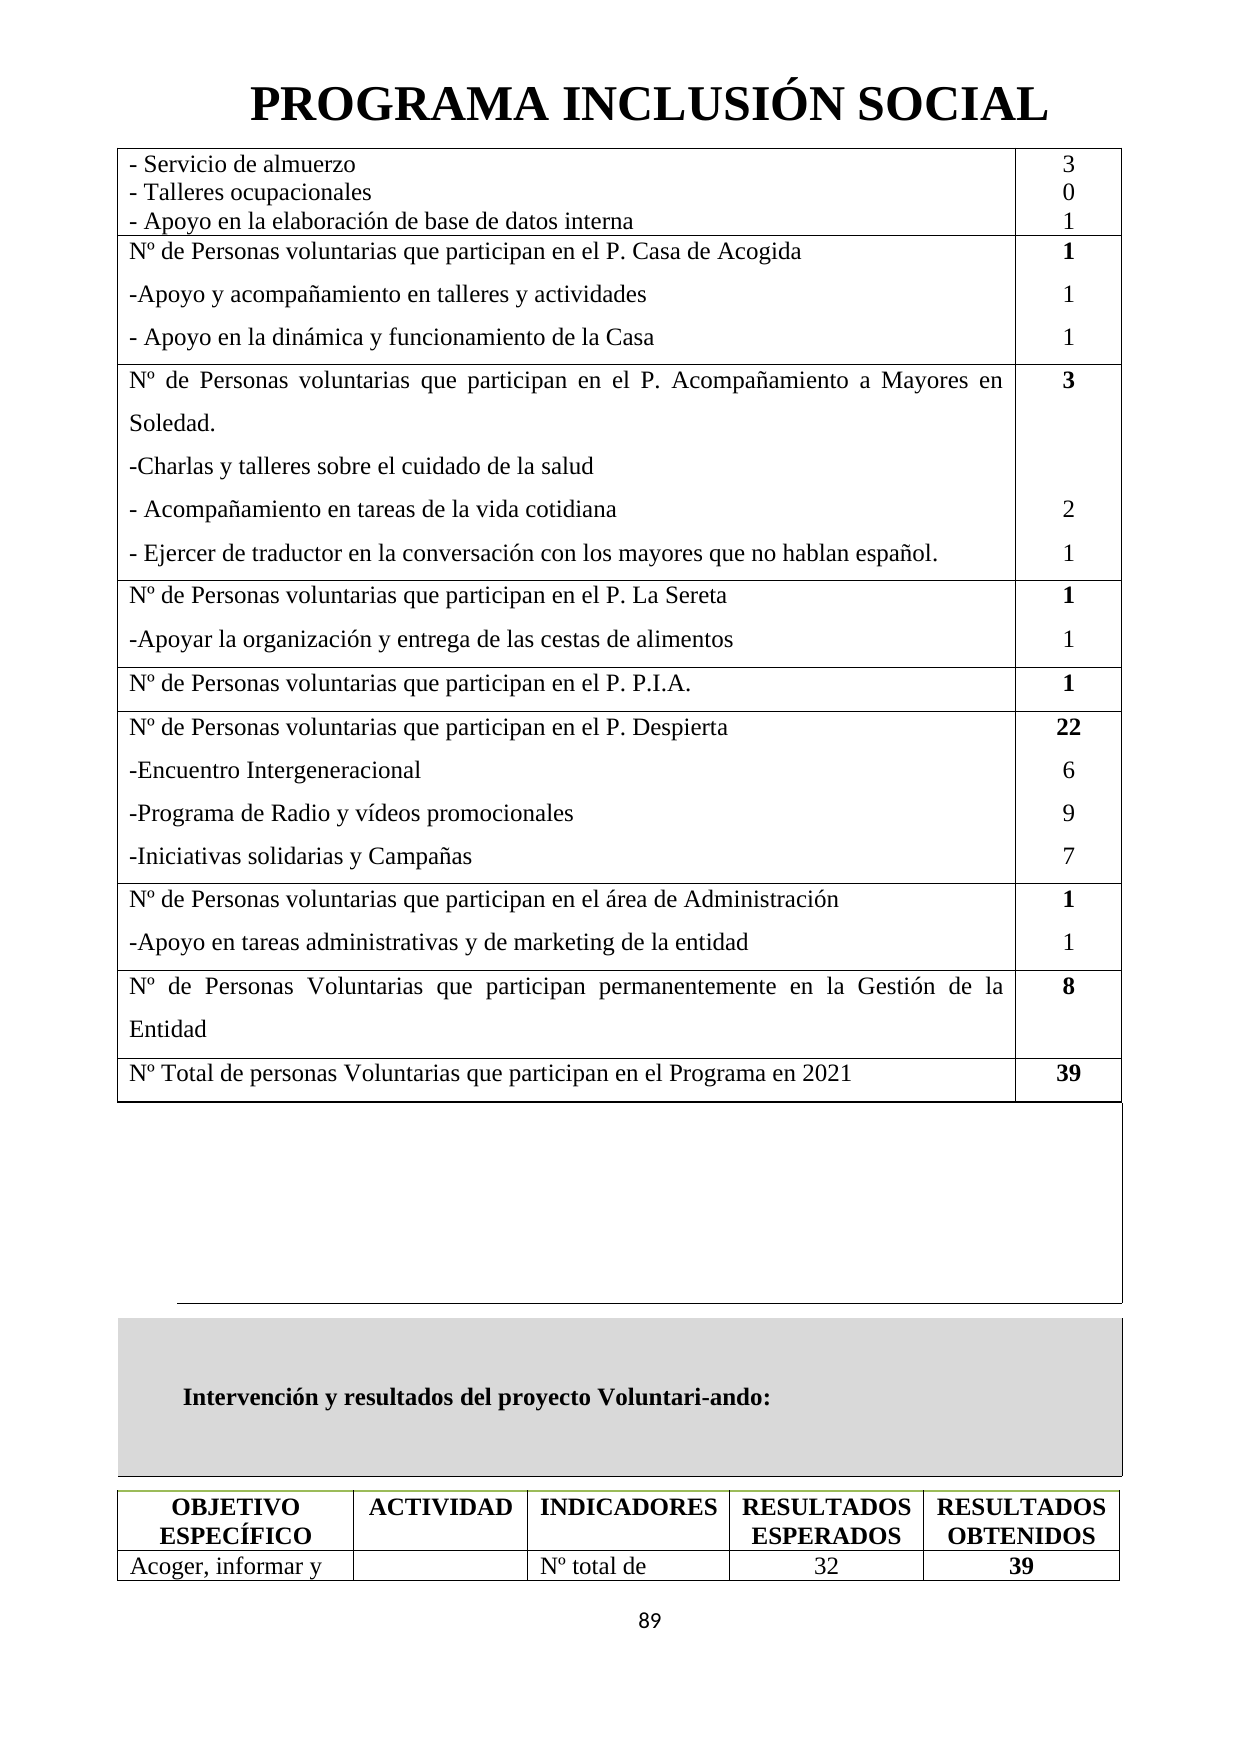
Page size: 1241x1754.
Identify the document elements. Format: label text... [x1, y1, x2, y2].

table_header - Servicio de almuerzo - Talleres ocupacionales - Apoyo en la elaboración de base de datos interna [118, 149, 1015, 235]
table_cell Nº de Personas voluntarias que participan en el P. Acompañamiento a Mayores en Soledad. -Charlas y talleres sobre el cuidado de la salud - Acompañamiento en tareas de la vida cotidiana - Ejercer de traductor en la conversación con los mayores que no hablan español. [118, 365, 1015, 579]
table_cell 39 [924, 1551, 1119, 1577]
table_cell Nº de Personas Voluntarias que participan permanentemente en la Gestión de la Entidad [118, 971, 1015, 1057]
table_header OBJETIVO ESPECÍFICO [118, 1492, 353, 1550]
table_cell Acoger, informar y [118, 1551, 353, 1577]
table_cell [354, 1551, 527, 1577]
table_cell 1 1 [1016, 884, 1121, 970]
table_cell 8 [1016, 971, 1121, 1057]
table_cell Nº de Personas voluntarias que participan en el P. P.I.A. [118, 668, 1015, 711]
table_header RESULTADOS ESPERADOS [730, 1492, 923, 1550]
table_cell 39 [1016, 1059, 1121, 1101]
table_cell Nº de Personas voluntarias que participan en el área de Administración -Apoyo en tareas administrativas y de marketing de la entidad [118, 884, 1015, 970]
table_header RESULTADOS OBTENIDOS [924, 1492, 1119, 1550]
text Intervención y resultados del proyecto Voluntari-ando: [118, 1318, 1122, 1476]
table_header 3 0 1 [1016, 149, 1121, 235]
table_header INDICADORES [528, 1492, 729, 1550]
table_cell Nº Total de personas Voluntarias que participan en el Programa en 2021 [118, 1059, 1015, 1101]
table_cell 32 [730, 1551, 923, 1577]
table_cell 1 [1016, 668, 1121, 711]
table_header ACTIVIDAD [354, 1492, 527, 1550]
table_cell Nº de Personas voluntarias que participan en el P. La Sereta -Apoyar la organización y entrega de las cestas de alimentos [118, 581, 1015, 667]
table_cell Nº total de [528, 1551, 729, 1577]
table_cell 1 1 [1016, 581, 1121, 667]
table_cell 22 6 9 7 [1016, 712, 1121, 883]
table_cell 3 2 1 [1016, 365, 1121, 579]
table_cell 1 1 1 [1016, 236, 1121, 364]
table_cell Nº de Personas voluntarias que participan en el P. Despierta -Encuentro Intergeneracional -Programa de Radio y vídeos promocionales -Iniciativas solidarias y Campañas [118, 712, 1015, 883]
table_cell Nº de Personas voluntarias que participan en el P. Casa de Acogida -Apoyo y acompañamiento en talleres y actividades - Apoyo en la dinámica y funcionamiento de la Casa [118, 236, 1015, 364]
